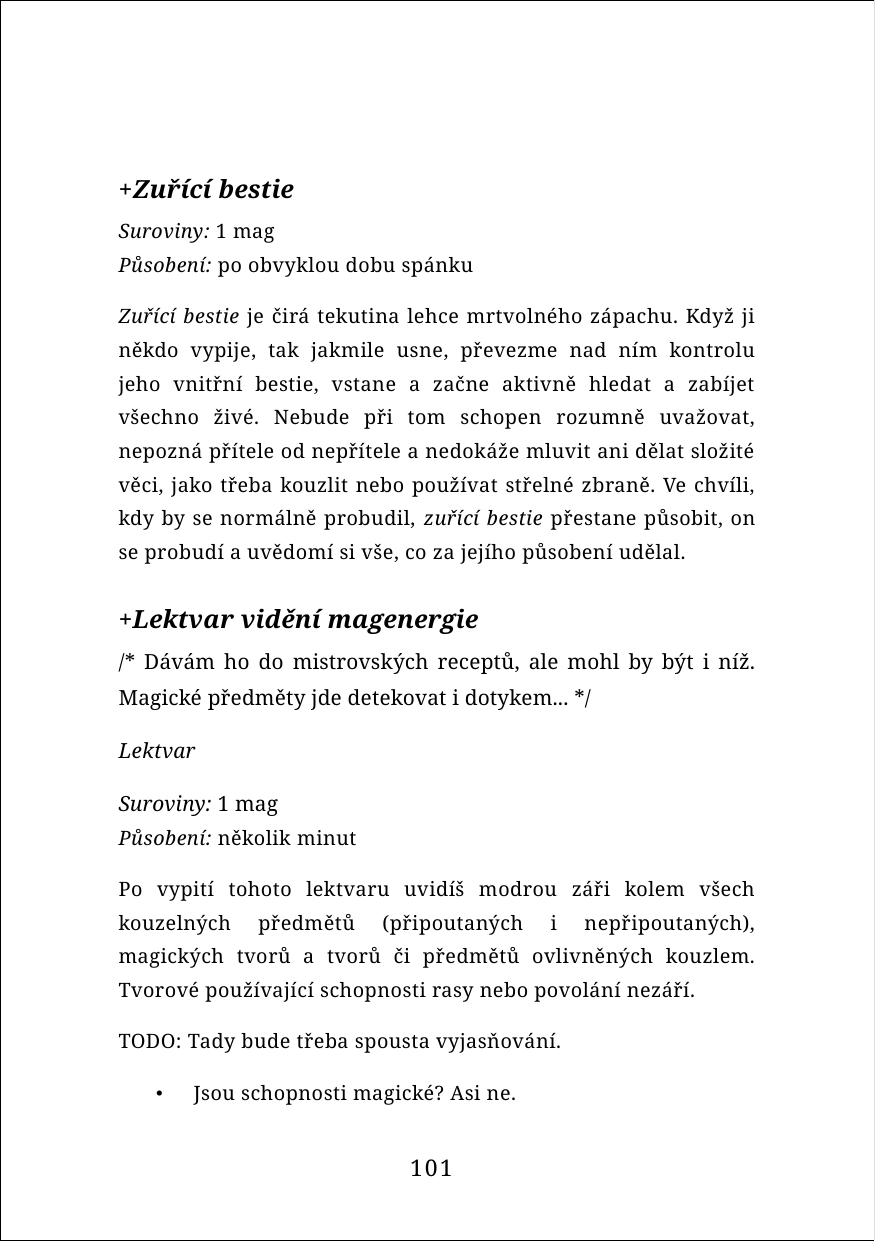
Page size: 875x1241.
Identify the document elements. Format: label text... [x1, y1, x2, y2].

text Po vypití tohoto lektvaru uvidíš modrou záři kolem všech kouzelných předmětů (připoutaných i nepřipoutaných), magických tvorů a tvorů či předmětů ovlivněných kouzlem. Tvorové používající schopnosti rasy nebo povolání nezáří. [118, 876, 756, 1003]
text TODO: Tady bude třeba spousta vyjasňování. [118, 1028, 756, 1055]
text Suroviny: 1 mag Působení: po obvyklou dobu spánku [118, 218, 756, 278]
list Jsou schopnosti magické? Asi ne. [156, 1079, 756, 1106]
text Lektvar [118, 736, 756, 764]
text Suroviny: 1 mag Působení: několik minut [118, 789, 756, 851]
subtitle +Zuřící bestie [118, 172, 756, 206]
subtitle +Lektvar vidění magenergie [118, 601, 756, 635]
text /* Dávám ho do mistrovských receptů, ale mohl by být i níž. Magické předměty jde detekovat i dotykem... */ [118, 647, 756, 711]
text Zuřící bestie je čirá tekutina lehce mrtvolného zápachu. Když ji někdo vypije, tak jakmile usne, převezme nad ním kontrolu jeho vnitřní bestie, vstane a začne aktivně hledat a zabíjet všechno živé. Nebude při tom schopen rozumně uvažovat, nepozná přítele od nepřítele a nedokáže mluvit ani dělat složité věci, jako třeba kouzlit nebo používat střelné zbraně. Ve chvíli, kdy by se normálně probudil, zuřící bestie přestane působit, on se probudí a uvědomí si vše, co za jejího působení udělal. [118, 303, 756, 565]
